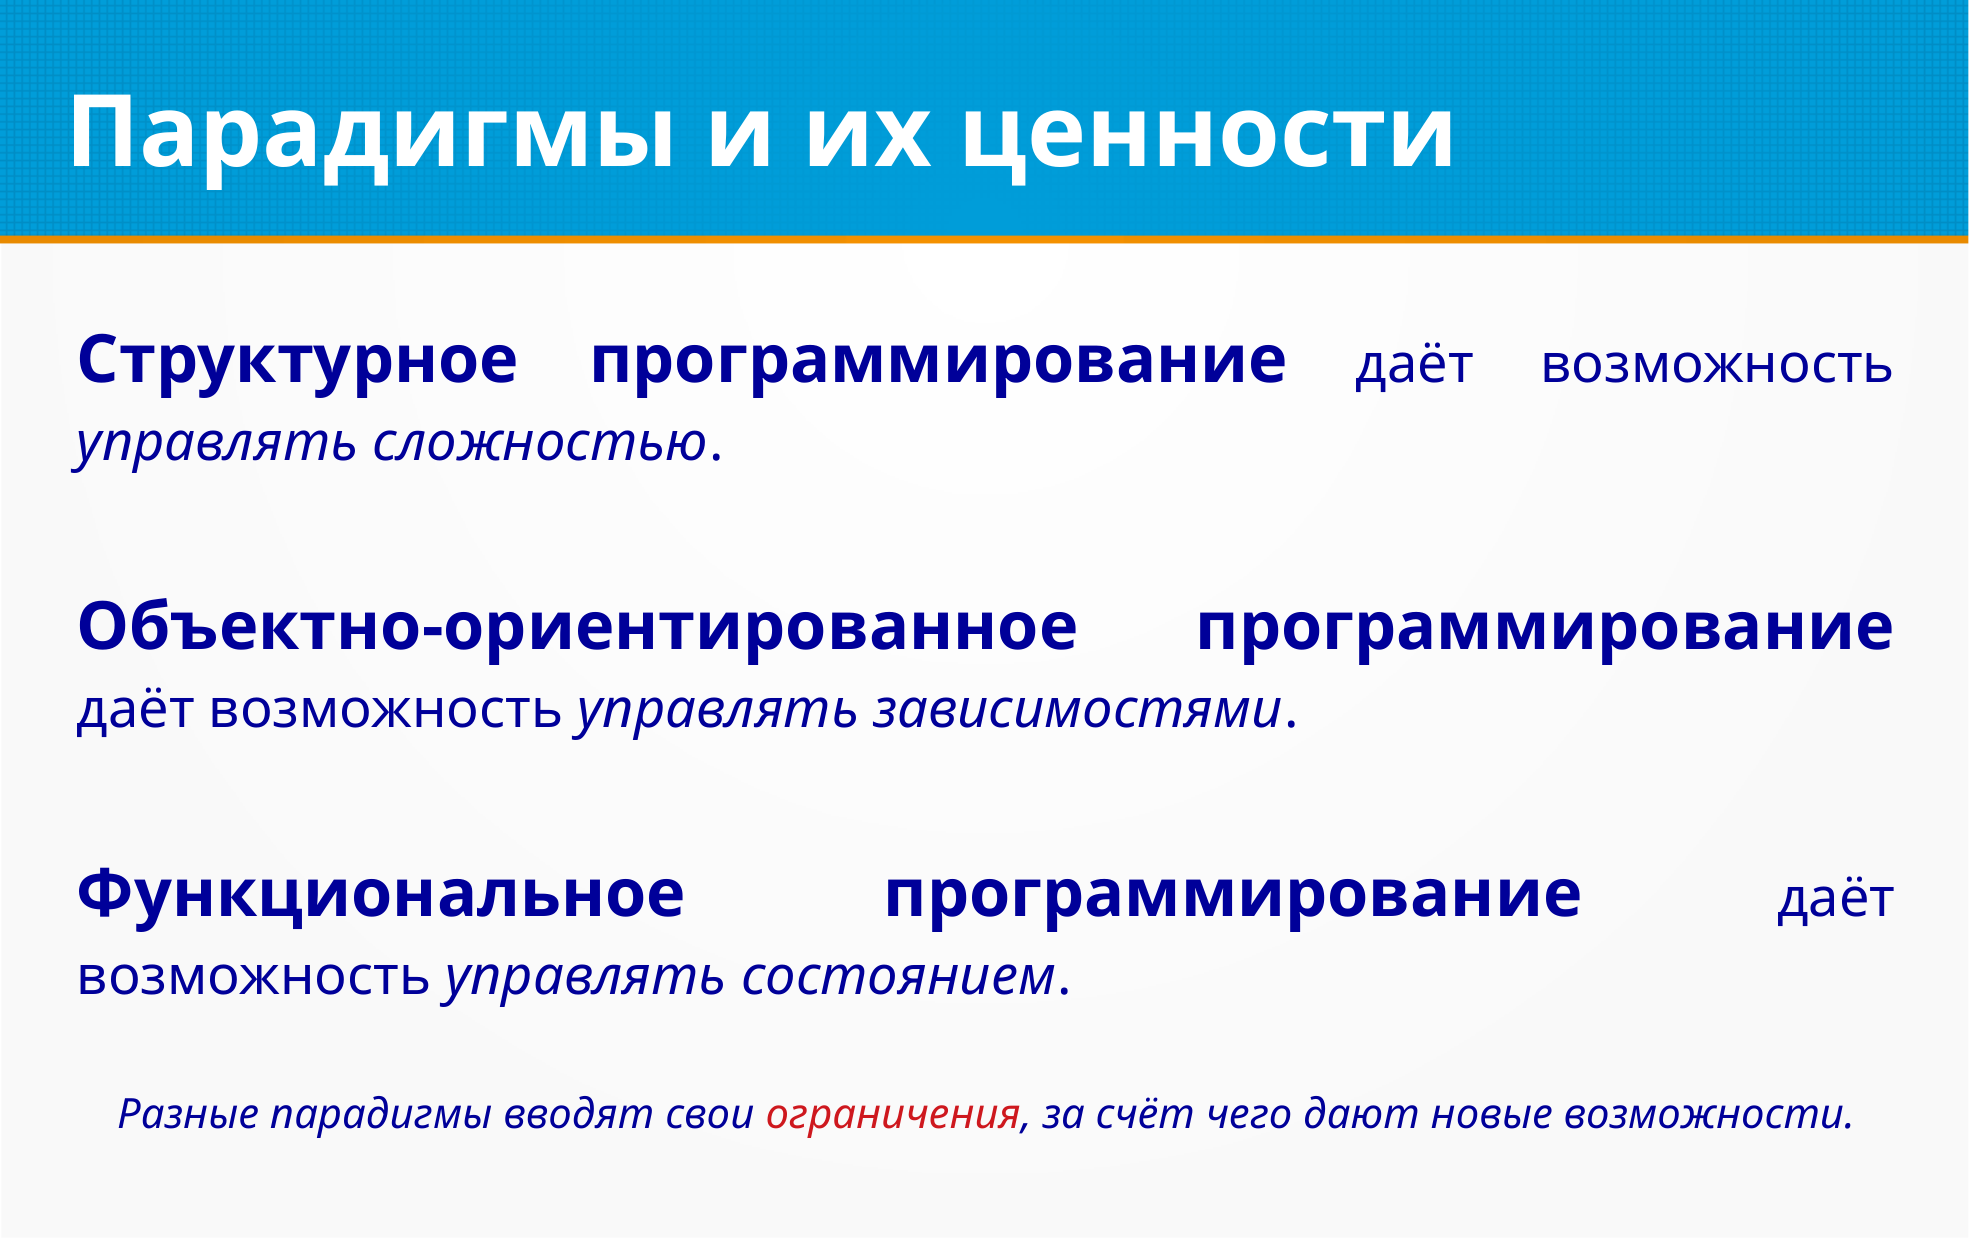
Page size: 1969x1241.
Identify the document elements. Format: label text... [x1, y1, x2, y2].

text_box Структурное программирование даёт возможность управлять сложностью. Объектно-ориентированное программирование даёт возможность управлять зависимостями. Функциональное программирование даёт возможность управлять состоянием. Разные парадигмы вводят свои ограничения, за счёт чего дают новые возможности. [70, 283, 1902, 1170]
picture [0, 236, 1969, 1241]
text_box Парадигмы и их ценности [59, 55, 1902, 200]
